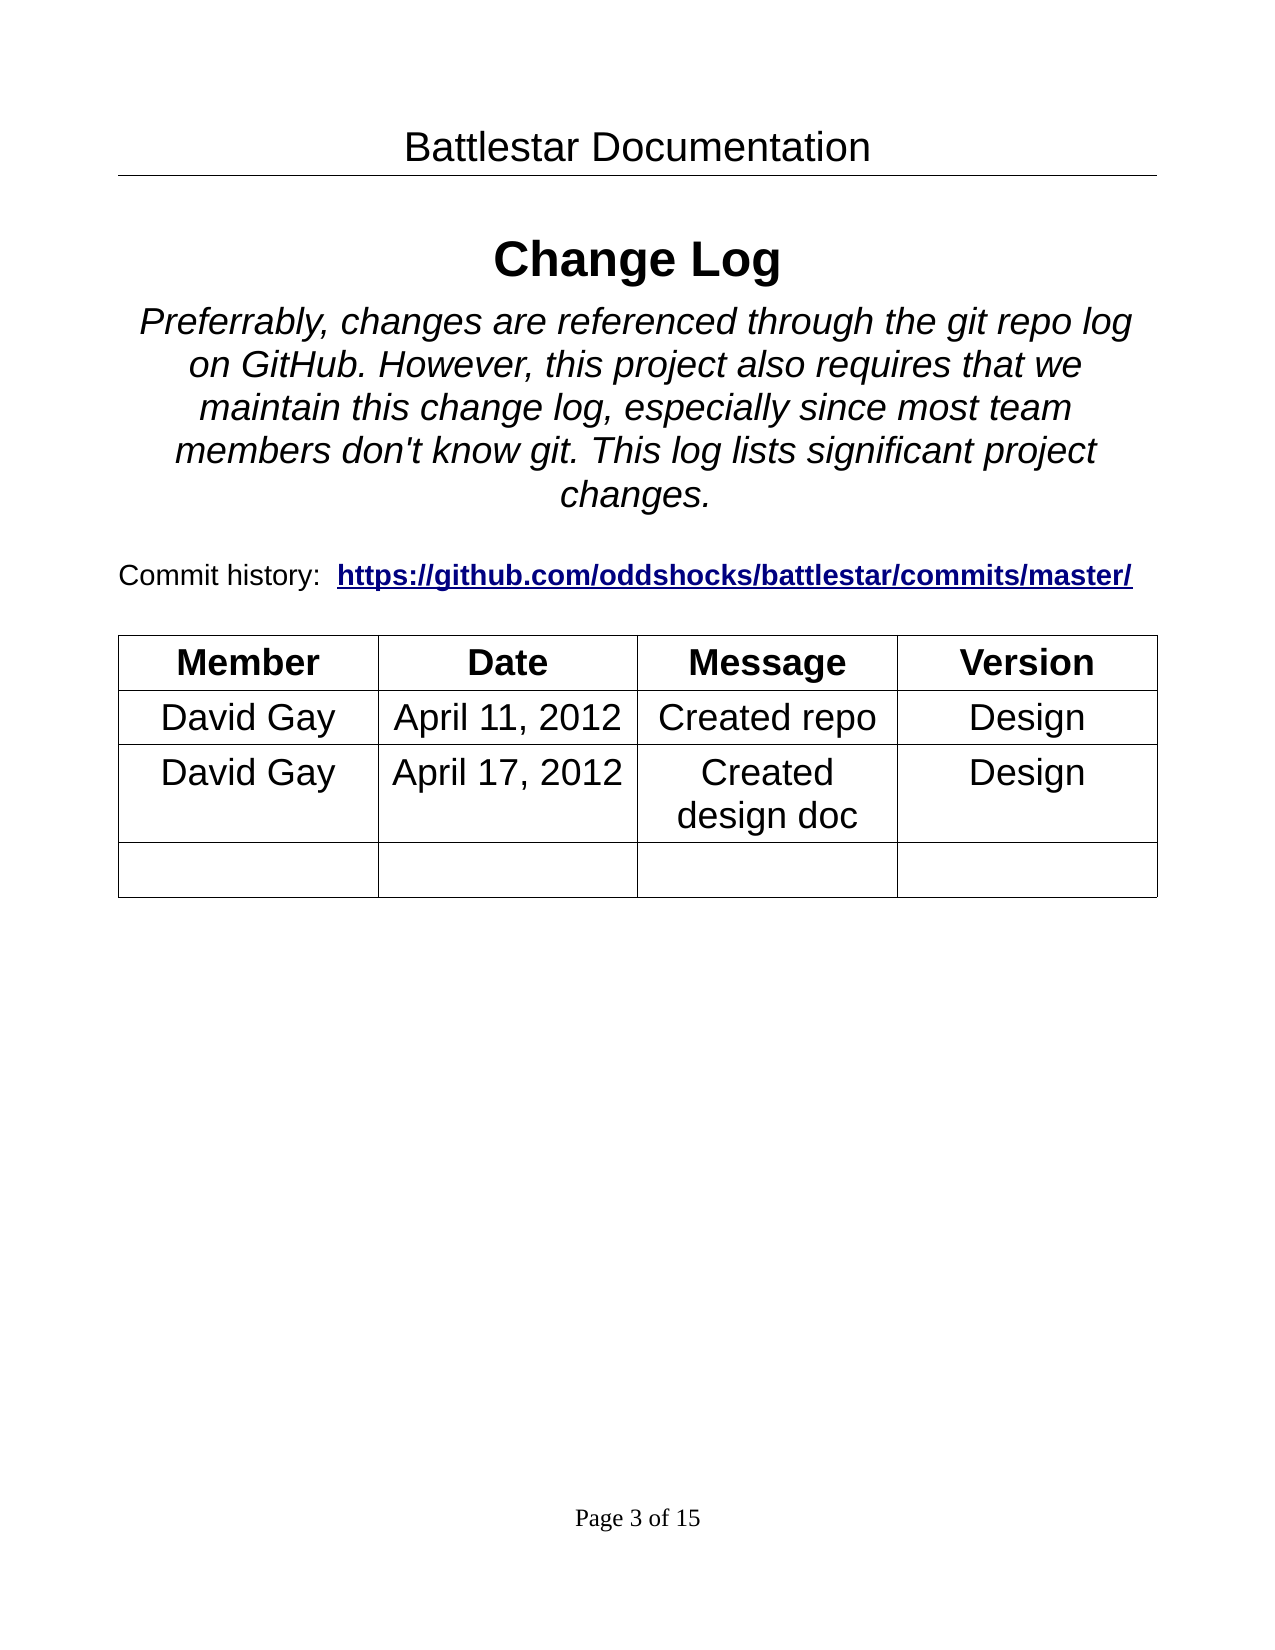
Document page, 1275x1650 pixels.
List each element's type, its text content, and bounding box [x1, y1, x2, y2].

table_cell [119, 843, 378, 897]
table_cell Design [898, 691, 1157, 744]
subtitle Change Log [118, 229, 1157, 287]
text Preferrably, changes are referenced through the git repo log on GitHub. However, this project also requires that we maintain this change log, especially since most team members don't know git. This log lists significant project changes. [118, 299, 1157, 515]
table_cell [379, 843, 637, 897]
table_cell [638, 843, 897, 897]
table_cell Created repo [638, 691, 897, 744]
table_header Member [119, 636, 378, 689]
table_cell [898, 843, 1157, 897]
table_cell David Gay [119, 691, 378, 744]
table_cell Created design doc [638, 745, 897, 842]
table_header Version [898, 636, 1157, 689]
table_cell Design [898, 745, 1157, 842]
text Commit history: https://github.com/oddshocks/battlestar/commits/master/ [118, 558, 1157, 592]
table_header Date [379, 636, 637, 689]
table_cell David Gay [119, 745, 378, 842]
table_cell April 11, 2012 [379, 691, 637, 744]
table_cell April 17, 2012 [379, 745, 637, 842]
table_header Message [638, 636, 897, 689]
